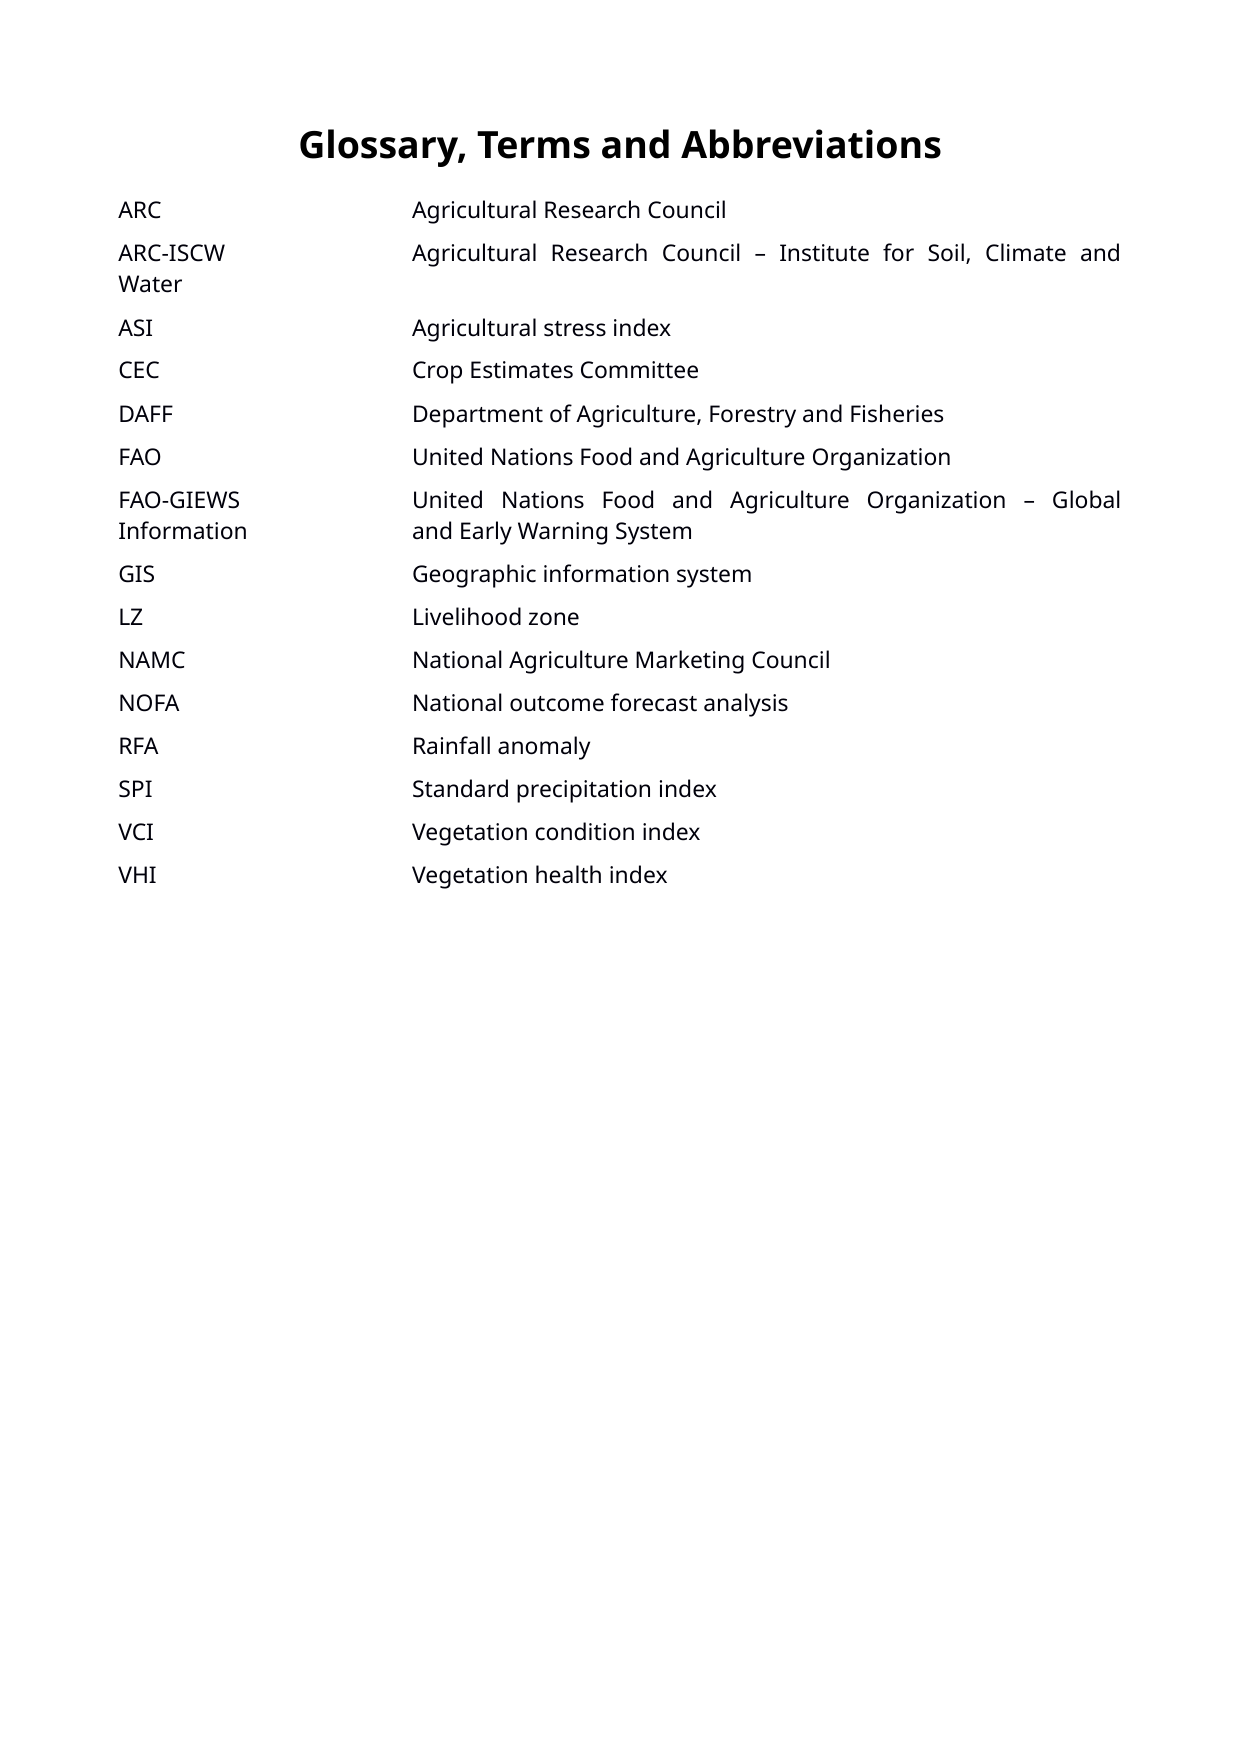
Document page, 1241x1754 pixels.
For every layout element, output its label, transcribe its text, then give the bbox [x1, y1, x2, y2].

text ARC Agricultural Research Council [118, 194, 1122, 225]
text VCI Vegetation condition index [118, 816, 1122, 847]
text CEC Crop Estimates Committee [118, 354, 1122, 386]
subtitle Glossary, Terms and Abbreviations [118, 118, 1122, 169]
text ASI Agricultural stress index [118, 311, 1122, 343]
text NOFA National outcome forecast analysis [118, 687, 1122, 718]
text LZ Livelihood zone [118, 601, 1122, 632]
text SPI Standard precipitation index [118, 773, 1122, 804]
text RFA Rainfall anomaly [118, 730, 1122, 761]
text FAO-GIEWS United Nations Food and Agriculture Organization – Global Information and Early Warning System [118, 483, 1122, 546]
text GIS Geographic information system [118, 558, 1122, 589]
text DAFF Department of Agriculture, Forestry and Fisheries [118, 397, 1122, 429]
text NAMC National Agriculture Marketing Council [118, 644, 1122, 675]
text ARC-ISCW Agricultural Research Council – Institute for Soil, Climate and Water [118, 237, 1122, 300]
text FAO United Nations Food and Agriculture Organization [118, 441, 1122, 472]
text VHI Vegetation health index [118, 859, 1122, 890]
